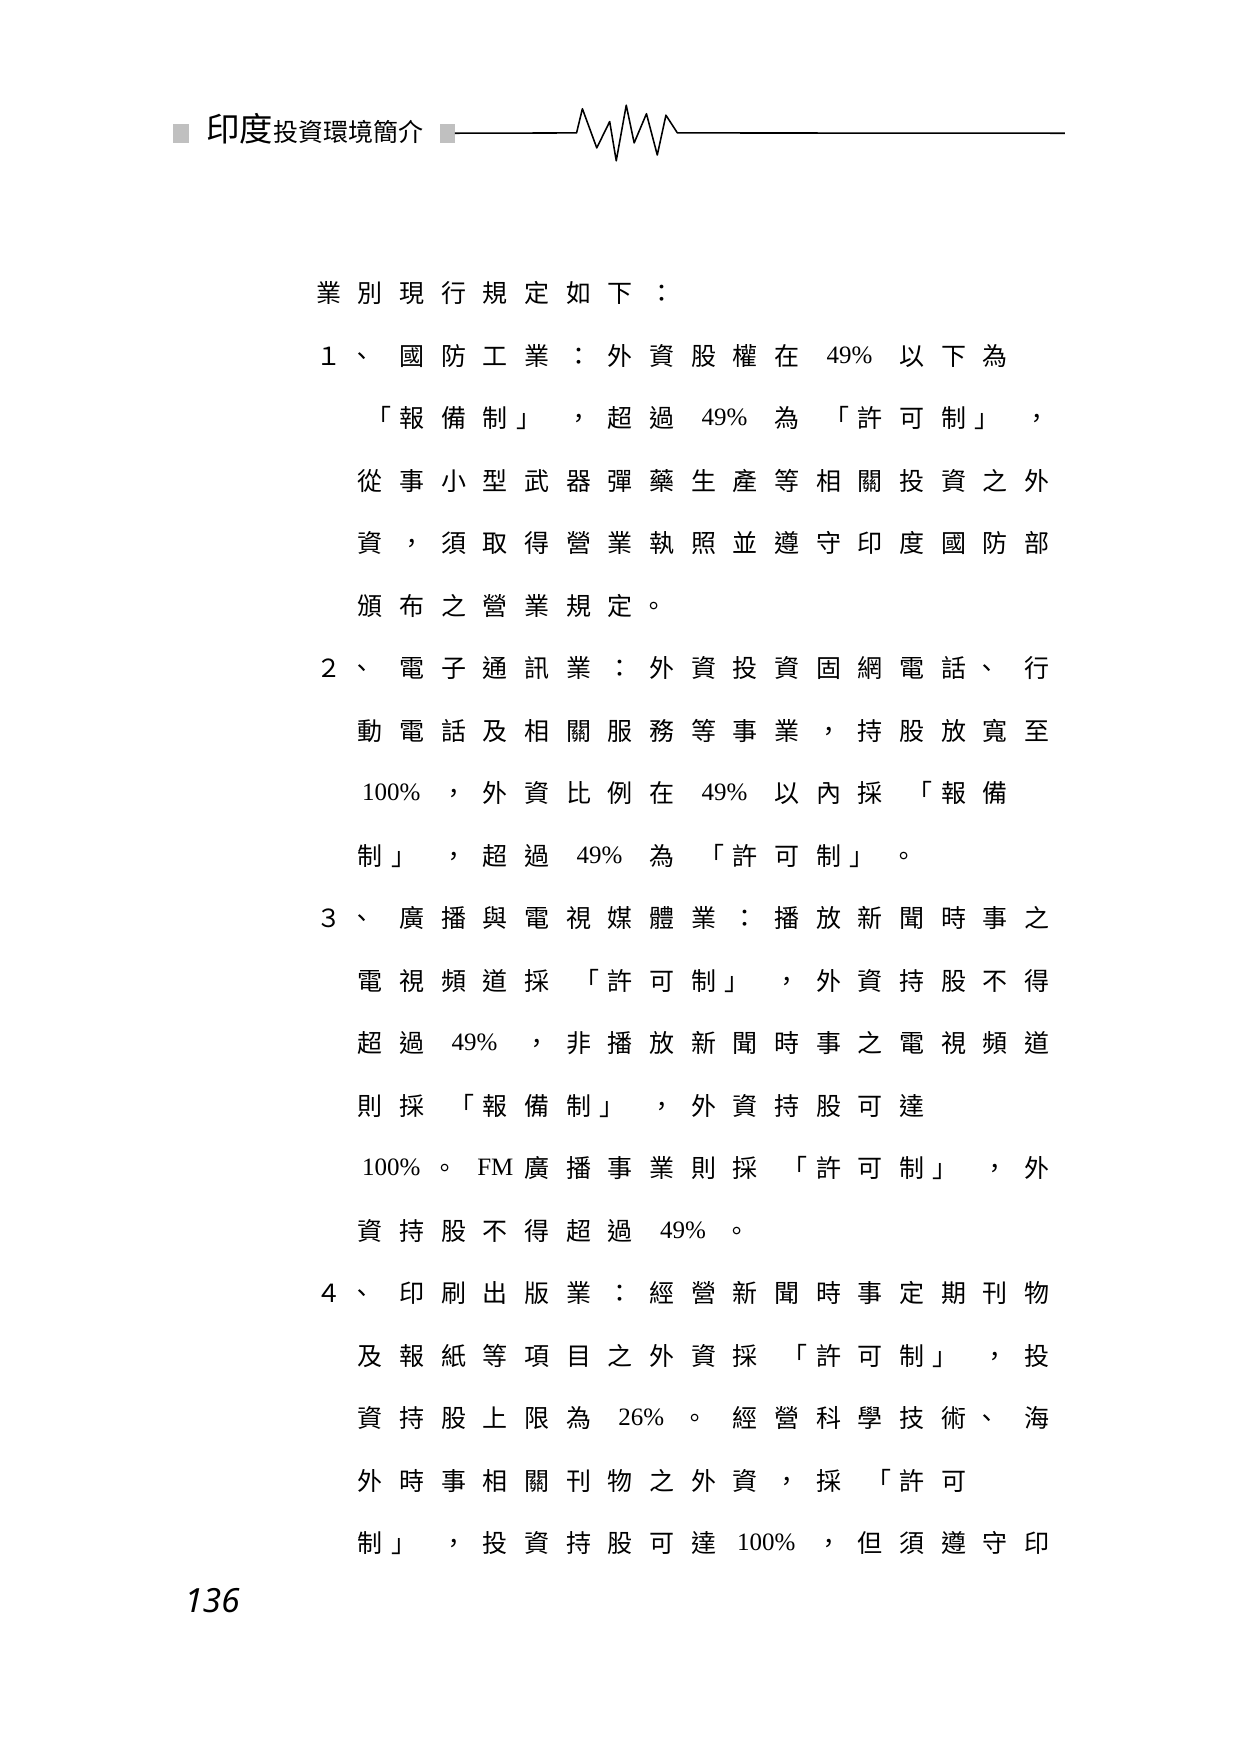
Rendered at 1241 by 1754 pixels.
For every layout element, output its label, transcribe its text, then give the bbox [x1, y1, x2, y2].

text ２、電子通訊業：外資投資固網電話、行動電話及相關服務等事業，持股放寬至100%，外資比例在49%以內採「報備制」，超過49%為「許可制」。 [281, 625, 1058, 875]
text ３、廣播與電視媒體業：播放新聞時事之電視頻道採「許可制」，外資持股不得超過49%，非播放新聞時事之電視頻道則採「報備制」，外資持股可達100%。FM廣播事業則採「許可制」，外資持股不得超過49%。 [281, 875, 1058, 1250]
text １、國防工業：外資股權在49%以下為「報備制」，超過49%為「許可制」，從事小型武器彈藥生產等相關投資之外資，須取得營業執照並遵守印度國防部頒布之營業規定。 [281, 313, 1058, 625]
text 業別現行規定如下： [281, 250, 1058, 313]
text ４、印刷出版業：經營新聞時事定期刊物及報紙等項目之外資採「許可制」，投資持股上限為26%。經營科學技術、海外時事相關刊物之外資，採「許可制」，投資持股可達100%，但須遵守印 [281, 1250, 1058, 1563]
